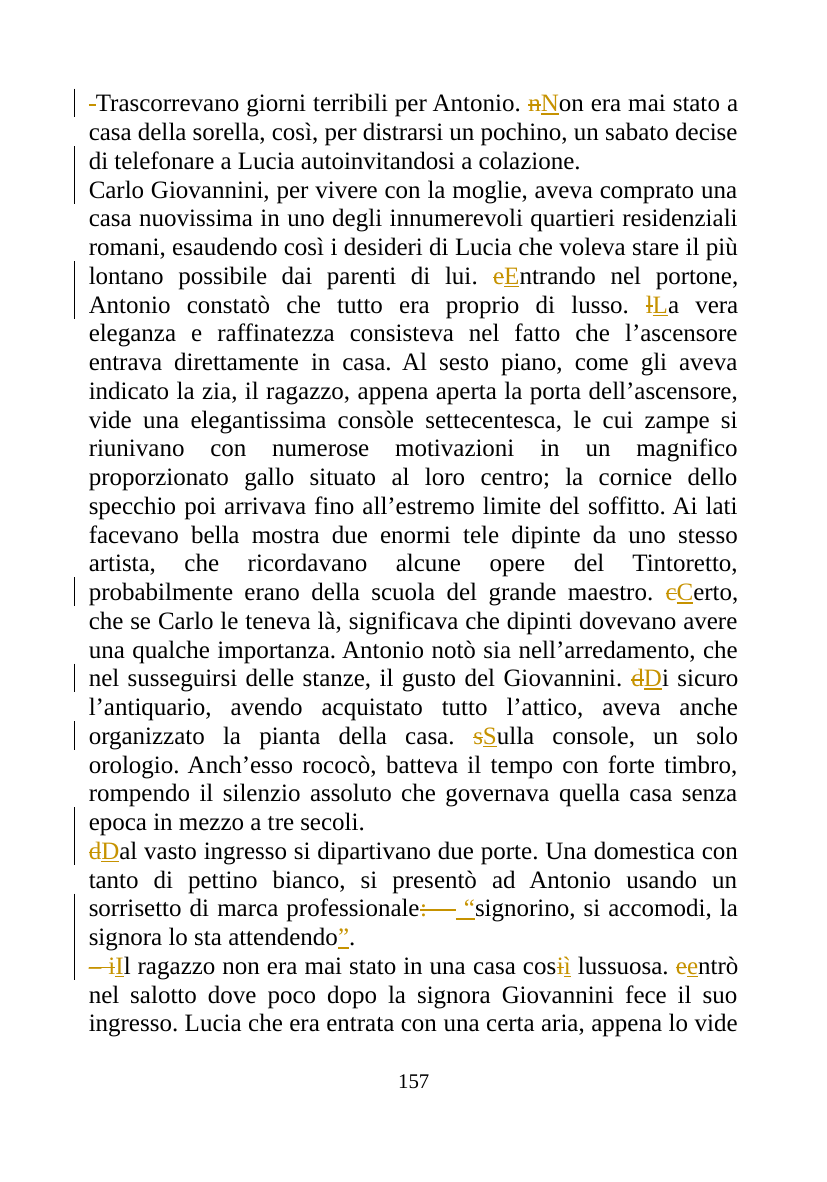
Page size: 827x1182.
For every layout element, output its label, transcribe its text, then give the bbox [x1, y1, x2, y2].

list Il ragazzo non era mai stato in una casa così lussuosa. entrò nel salotto dove poco dopo la signora Giovannini fece il suo ingresso. Lucia che era entrata con una certa aria, appena lo vide [88, 951, 738, 1037]
list Carlo Giovannini, per vivere con la moglie, aveva comprato una casa nuovissima in uno degli innumerevoli quartieri residenziali romani, esaudendo così i desideri di Lucia che voleva stare il più lontano possibile dai parenti di lui. Entrando nel portone, Antonio constatò che tutto era proprio di lusso. La vera eleganza e raffinatezza consisteva nel fatto che l’ascensore entrava direttamente in casa. Al sesto piano, come gli aveva indicato la zia, il ragazzo, appena aperta la porta dell’ascensore, vide una elegantissima consòle settecentesca, le cui zampe si riunivano con numerose motivazioni in un magnifico proporzionato gallo situato al loro centro; la cornice dello specchio poi arrivava fino all’estremo limite del soffitto. Ai lati facevano bella mostra due enormi tele dipinte da uno stesso artista, che ricordavano alcune opere del Tintoretto, probabilmente erano della scuola del grande maestro. Certo, che se Carlo le teneva là, significava che dipinti dovevano avere una qualche importanza. Antonio notò sia nell’arredamento, che nel susseguirsi delle stanze, il gusto del Giovannini. Di sicuro l’antiquario, avendo acquistato tutto l’attico, aveva anche organizzato la pianta della casa. Sulla console, un solo orologio. Anch’esso rococò, batteva il tempo con forte timbro, rompendo il silenzio assoluto che governava quella casa senza epoca in mezzo a tre secoli. [88, 175, 738, 836]
list Trascorrevano giorni terribili per Antonio. Non era mai stato a casa della sorella, così, per distrarsi un pochino, un sabato decise di telefonare a Lucia autoinvitandosi a colazione. [88, 88, 738, 175]
list Dal vasto ingresso si dipartivano due porte. Una domestica con tanto di pettino bianco, si presentò ad Antonio usando un sorrisetto di marca professionale “signorino, si accomodi, la signora lo sta attendendo”. [88, 836, 738, 951]
